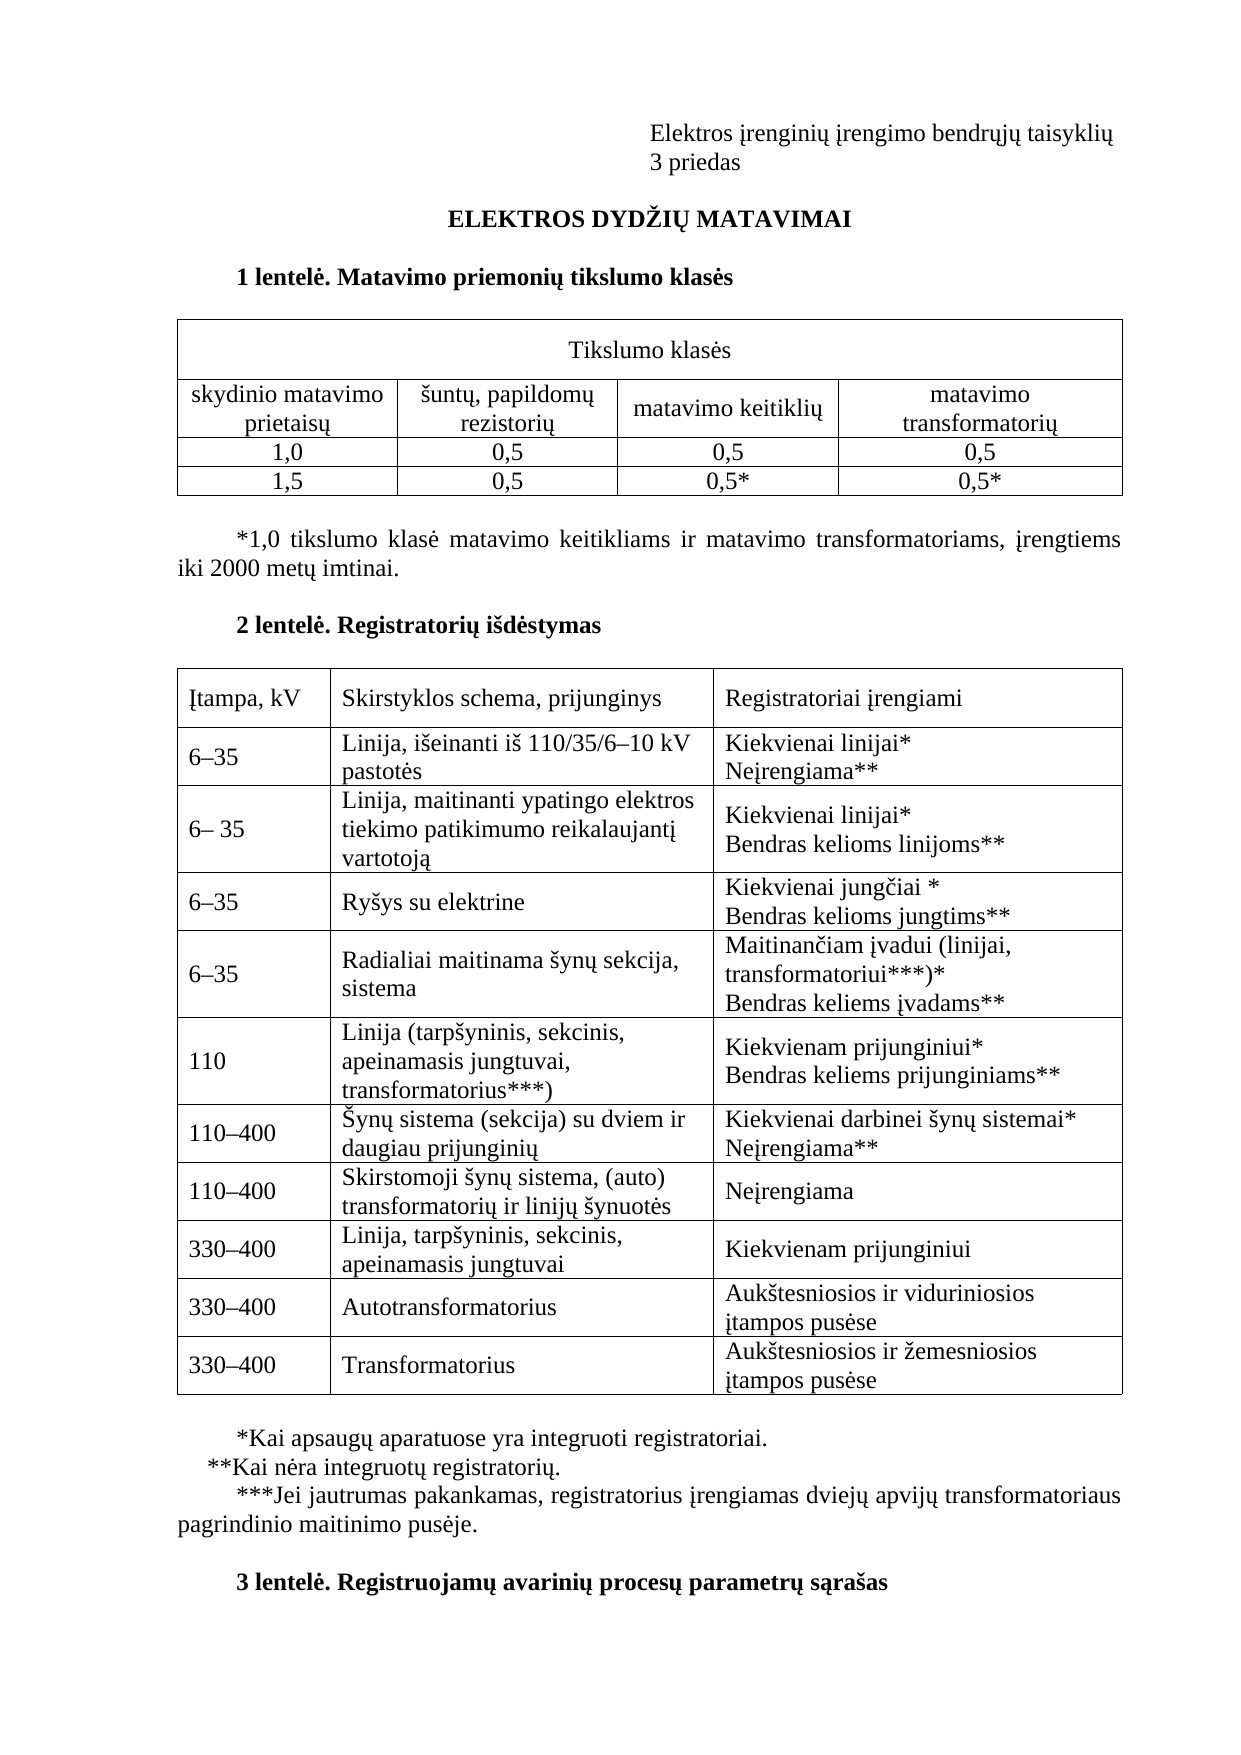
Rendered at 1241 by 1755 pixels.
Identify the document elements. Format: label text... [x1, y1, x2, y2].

text 2 lentelė. Registratorių išdėstymas [177, 611, 1122, 639]
table_cell Skirstomoji šynų sistema, (auto) transformatorių ir linijų šynuotės [331, 1163, 713, 1219]
table_cell šuntų, papildomų rezistorių [398, 380, 617, 436]
text **Kai nėra integruotų registratorių. [177, 1452, 1122, 1480]
table_cell Kiekvienai darbinei šynų sistemai* Neįrengiama** [714, 1105, 1122, 1161]
table_cell 1,5 [178, 467, 397, 495]
text 3 lentelė. Registruojamų avarinių procesų parametrų sąrašas [177, 1567, 1122, 1595]
table_header Registratoriai įrengiami [714, 669, 1122, 727]
table_cell Kiekvienai linijai* Neįrengiama** [714, 728, 1122, 785]
table_cell 6–35 [178, 873, 330, 930]
text 3 priedas [649, 147, 1122, 176]
text ***Jei jautrumas pakankamas, registratorius įrengiamas dviejų apvijų transformatoriaus pagrindinio maitinimo pusėje. [177, 1480, 1122, 1538]
table_cell 1,0 [178, 438, 397, 466]
table_cell Neįrengiama [714, 1163, 1122, 1219]
table_cell 0,5* [839, 467, 1122, 495]
table_cell Linija, tarpšyninis, sekcinis, apeinamasis jungtuvai [331, 1221, 713, 1277]
table_cell matavimo transformatorių [839, 380, 1122, 436]
table_cell 110–400 [178, 1105, 330, 1161]
table_cell 330–400 [178, 1279, 330, 1336]
table_cell 0,5* [618, 467, 838, 495]
table_header Tikslumo klasės [178, 320, 1122, 378]
table_cell 0,5 [398, 438, 617, 466]
table_cell 0,5 [398, 467, 617, 495]
table_cell Radialiai maitinama šynų sekcija, sistema [331, 931, 713, 1017]
table_cell 6–35 [178, 728, 330, 785]
table_cell 6–35 [178, 931, 330, 1017]
table_cell 0,5 [839, 438, 1122, 466]
table_cell 6– 35 [178, 786, 330, 872]
table_cell 110 [178, 1018, 330, 1103]
table_cell Linija, maitinanti ypatingo elektros tiekimo patikimumo reikalaujantį vartotoją [331, 786, 713, 872]
table_cell Linija (tarpšyninis, sekcinis, apeinamasis jungtuvai, transformatorius***) [331, 1018, 713, 1103]
table_cell Aukštesniosios ir viduriniosios įtampos pusėse [714, 1279, 1122, 1336]
table_cell Kiekvienai jungčiai * Bendras kelioms jungtims** [714, 873, 1122, 930]
table_cell Kiekvienam prijunginiui* Bendras keliems prijunginiams** [714, 1018, 1122, 1103]
table_cell Transformatorius [331, 1337, 713, 1393]
table_cell 330–400 [178, 1337, 330, 1393]
text ELEKTROS DYDŽIŲ MATAVIMAI [177, 204, 1122, 233]
table_header Įtampa, kV [178, 669, 330, 727]
text Elektros įrenginių įrengimo bendrųjų taisyklių [649, 118, 1122, 147]
table_cell Šynų sistema (sekcija) su dviem ir daugiau prijunginių [331, 1105, 713, 1161]
table_cell Maitinančiam įvadui (linijai, transformatoriui***)* Bendras keliems įvadams** [714, 931, 1122, 1017]
table_cell Ryšys su elektrine [331, 873, 713, 930]
text 1 lentelė. Matavimo priemonių tikslumo klasės [177, 262, 1122, 291]
table_cell Kiekvienai linijai* Bendras kelioms linijoms** [714, 786, 1122, 872]
table_cell skydinio matavimo prietaisų [178, 380, 397, 436]
table_cell Autotransformatorius [331, 1279, 713, 1336]
text *Kai apsaugų aparatuose yra integruoti registratoriai. [177, 1423, 1122, 1452]
table_header Skirstyklos schema, prijunginys [331, 669, 713, 727]
table_cell 110–400 [178, 1163, 330, 1219]
table_cell matavimo keitiklių [618, 380, 838, 436]
text *1,0 tikslumo klasė matavimo keitikliams ir matavimo transformatoriams, įrengtiems iki 2000 metų imtinai. [177, 524, 1122, 582]
table_cell Aukštesniosios ir žemesniosios įtampos pusėse [714, 1337, 1122, 1393]
table_cell 0,5 [618, 438, 838, 466]
table_cell 330–400 [178, 1221, 330, 1277]
table_cell Linija, išeinanti iš 110/35/6–10 kV pastotės [331, 728, 713, 785]
table_cell Kiekvienam prijunginiui [714, 1221, 1122, 1277]
